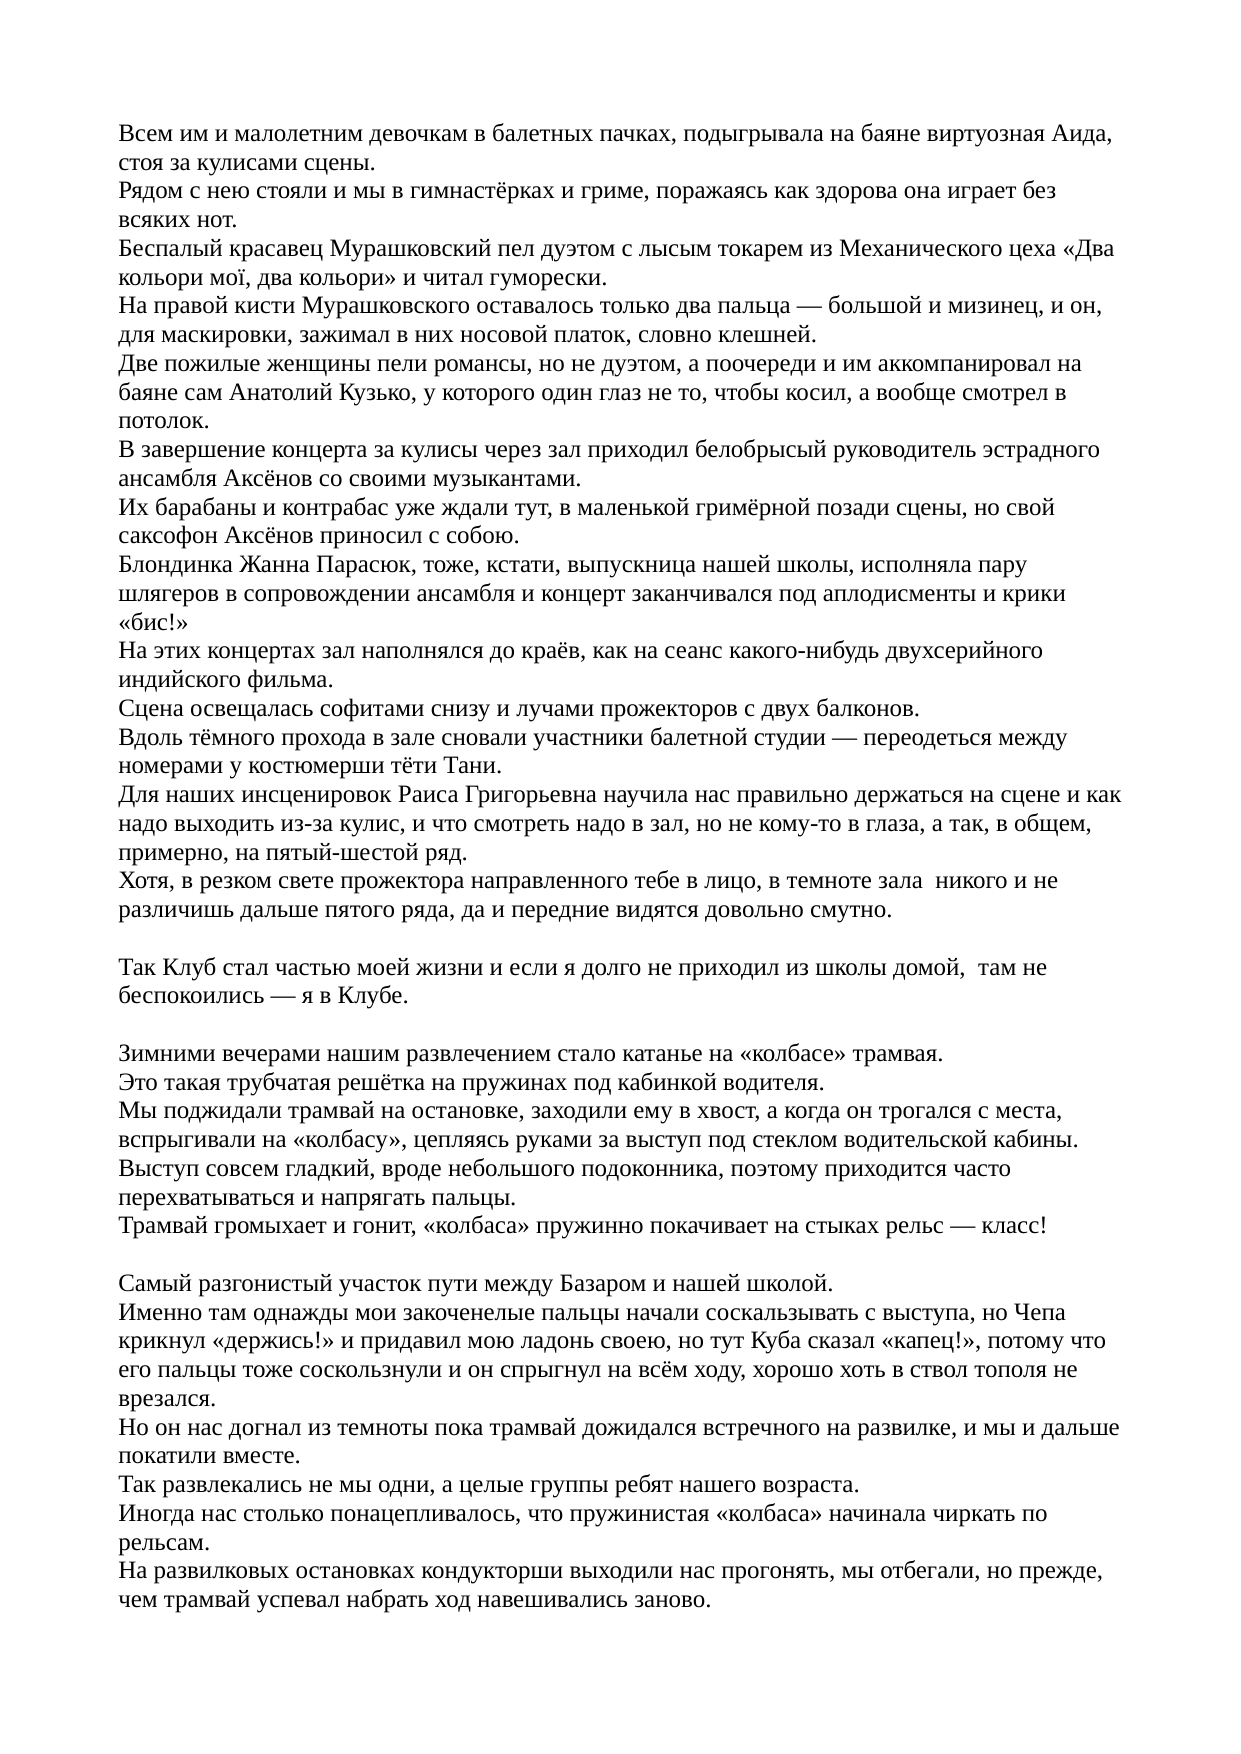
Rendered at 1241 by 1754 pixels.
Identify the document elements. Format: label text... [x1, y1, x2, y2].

text Их барабаны и контрабас уже ждали тут, в маленькой гримёрной позади сцены, но свой саксофон Аксёнов приносил с собою. [118, 492, 1122, 549]
text В завершение концерта за кулисы через зал приходил белобрысый руководитель эстрадного ансамбля Аксёнов со своими музыкантами. [118, 434, 1122, 492]
text Всем им и малолетним девочкам в балетных пачках, подыгрывала на баяне виртуозная Аида, стоя за кулисами сцены. [118, 118, 1122, 176]
text Две пожилые женщины пели романсы, но не дуэтом, а поочереди и им аккомпанировал на баяне сам Анатолий Кузько, у которого один глаз не то, чтобы косил, а вообще смотрел в потолок. [118, 348, 1122, 434]
text Иногда нас столько понацепливалось, что пружинистая «колбаса» начинала чиркать по рельсам. [118, 1498, 1122, 1556]
text Но он нас догнал из темноты пока трамвай дожидался встречного на развилке, и мы и дальше покатили вместе. [118, 1412, 1122, 1469]
text Мы поджидали трамвай на остановке, заходили ему в хвост, а когда он трогался с места, вспрыгивали на «колбасу», цепляясь руками за выступ под стеклом водительской кабины. Выступ совсем гладкий, вроде небольшого подоконника, поэтому приходится часто перехватываться и напрягать пальцы. [118, 1096, 1122, 1211]
text Сцена освещалась софитами снизу и лучами прожекторов с двух балконов. [118, 693, 1122, 722]
text Рядом с нею стояли и мы в гимнастёрках и гриме, поражаясь как здорова она играет без всяких нот. [118, 176, 1122, 233]
text Блондинка Жанна Парасюк, тоже, кстати, выпускница нашей школы, исполняла пару шлягеров в сопровождении ансамбля и концерт заканчивался под аплодисменты и крики «бис!» [118, 549, 1122, 636]
text Так Клуб стал частью моей жизни и если я долго не приходил из школы домой, там не беспокоились — я в Клубе. [118, 952, 1122, 1009]
text Самый разгонистый участок пути между Базаром и нашей школой. [118, 1268, 1122, 1297]
text На правой кисти Мурашковского оставалось только два пальца — большой и мизинец, и он, для маскировки, зажимал в них носовой платок, словно клешней. [118, 291, 1122, 348]
text Именно там однажды мои закоченелые пальцы начали соскальзывать с выступа, но Чепа крикнул «держись!» и придавил мою ладонь своею, но тут Куба сказал «капец!», потому что его пальцы тоже соскользнули и он спрыгнул на всём ходу, хорошо хоть в ствол тополя не врезался. [118, 1297, 1122, 1412]
text На развилковых остановках кондукторши выходили нас прогонять, мы отбегали, но прежде, чем трамвай успевал набрать ход навешивались заново. [118, 1556, 1122, 1613]
text Трамвай громыхает и гонит, «колбаса» пружинно покачивает на стыках рельс — класс! [118, 1211, 1122, 1239]
text Так развлекались не мы одни, а целые группы ребят нашего возраста. [118, 1469, 1122, 1498]
text Вдоль тёмного прохода в зале сновали участники балетной студии — переодеться между номерами у костюмерши тёти Тани. [118, 722, 1122, 779]
text Для наших инсценировок Раиса Григорьевна научила нас правильно держаться на сцене и как надо выходить из-за кулис, и что смотреть надо в зал, но не кому-то в глаза, а так, в общем, примерно, на пятый-шестой ряд. [118, 779, 1122, 866]
text На этих концертах зал наполнялся до краёв, как на сеанс какого-нибудь двухсерийного индийского фильма. [118, 636, 1122, 693]
text Беспалый красавец Мурашковский пел дуэтом с лысым токарем из Механического цеха «Два кольори мої, два кольори» и читал гуморески. [118, 233, 1122, 291]
text Зимними вечерами нашим развлечением стало катанье на «колбасе» трамвая. [118, 1038, 1122, 1067]
text Хотя, в резком свете прожектора направленного тебе в лицо, в темноте зала никого и не различишь дальше пятого ряда, да и передние видятся довольно смутно. [118, 866, 1122, 923]
text Это такая трубчатая решётка на пружинах под кабинкой водителя. [118, 1067, 1122, 1096]
